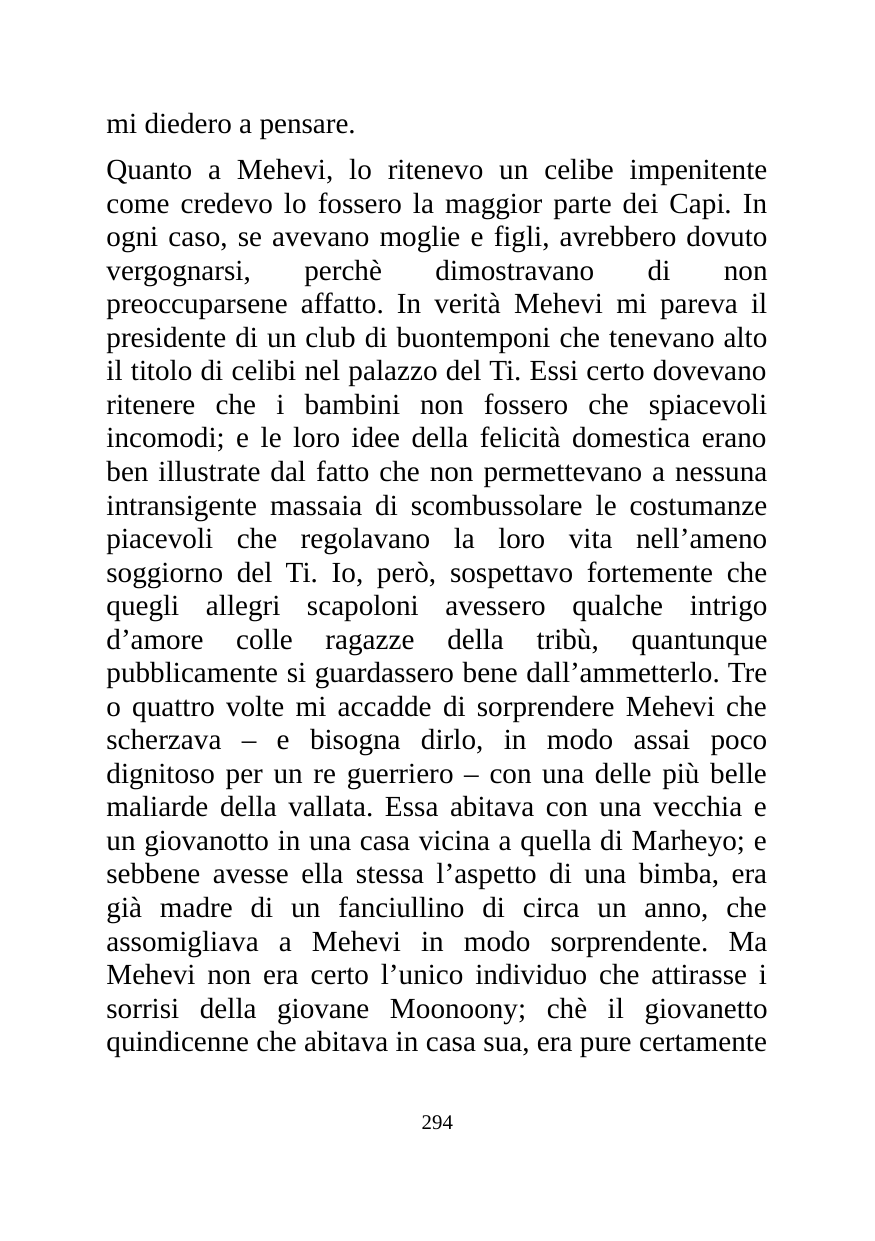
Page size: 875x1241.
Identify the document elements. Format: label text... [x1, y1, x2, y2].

text mi diedero a pensare. [106, 106, 768, 140]
text Quanto a Mehevi, lo ritenevo un celibe impenitente come credevo lo fossero la maggior parte dei Capi. In ogni caso, se avevano moglie e figli, avrebbero dovuto vergognarsi, perchè dimostravano di non preoccuparsene affatto. In verità Mehevi mi pareva il presidente di un club di buontemponi che tenevano alto il titolo di celibi nel palazzo del Ti. Essi certo dovevano ritenere che i bambini non fossero che spiacevoli incomodi; e le loro idee della felicità domestica erano ben illustrate dal fatto che non permettevano a nessuna intransigente massaia di scombussolare le costumanze piacevoli che regolavano la loro vita nell’ameno soggiorno del Ti. Io, però, sospettavo fortemente che quegli allegri scapoloni avessero qualche intrigo d’amore colle ragazze della tribù, quantunque pubblicamente si guardassero bene dall’ammetterlo. Tre o quattro volte mi accadde di sorprendere Mehevi che scherzava – e bisogna dirlo, in modo assai poco dignitoso per un re guerriero – con una delle più belle maliarde della vallata. Essa abitava con una vecchia e un giovanotto in una casa vicina a quella di Marheyo; e sebbene avesse ella stessa l’aspetto di una bimba, era già madre di un fanciullino di circa un anno, che assomigliava a Mehevi in modo sorprendente. Ma Mehevi non era certo l’unico individuo che attirasse i sorrisi della giovane Moonoony; chè il giovanetto quindicenne che abitava in casa sua, era pure certamente [106, 152, 768, 1058]
